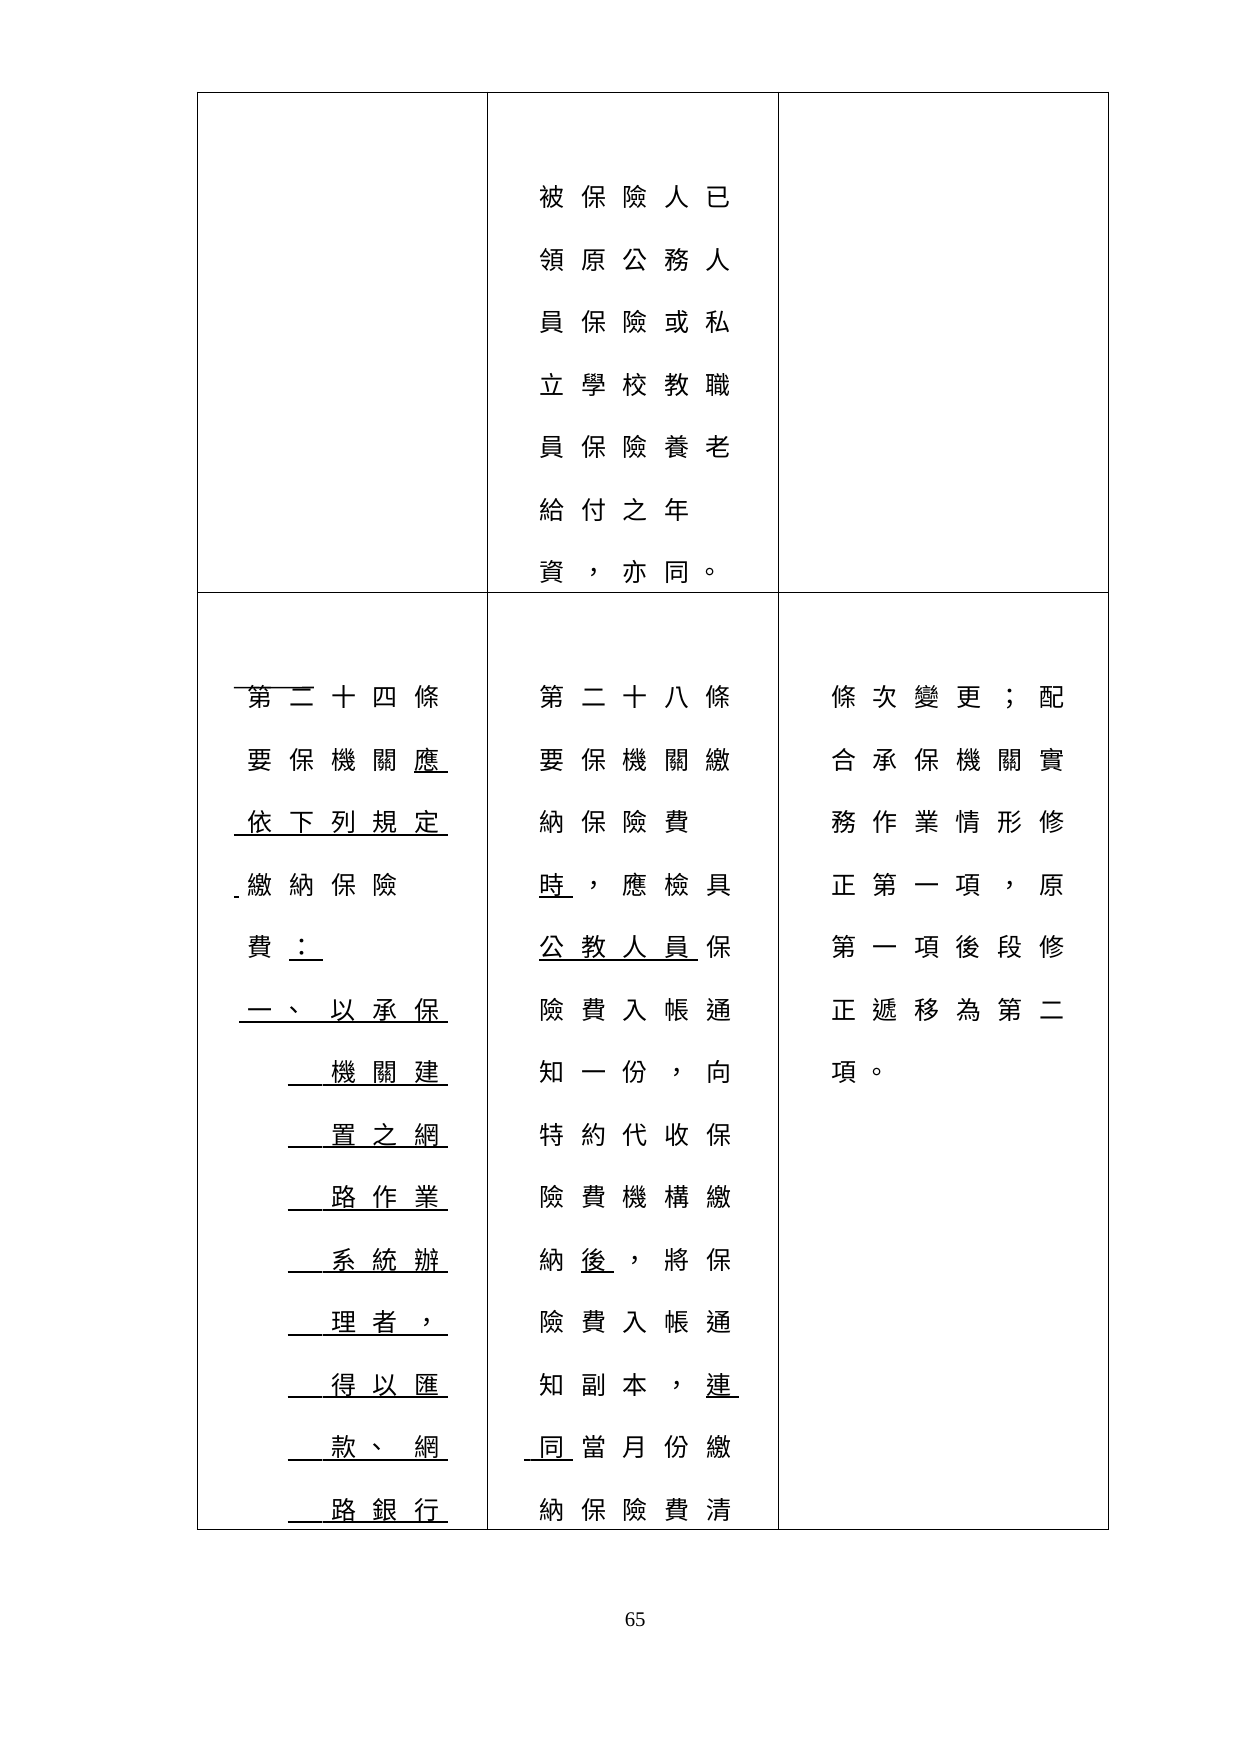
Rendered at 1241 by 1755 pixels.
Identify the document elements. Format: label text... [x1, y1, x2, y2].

table_cell 第二十四條 要保機關應依下列規定繳納保險費： 一、以承保機關建置之網路作業系統辦理者，得以匯款、網路銀行 [198, 593, 487, 1529]
table_cell 條次變更；配合承保機關實務作業情形修正第一項，原第一項後段修正遞移為第二項。 [779, 593, 1108, 1529]
table_cell [779, 93, 1108, 592]
table_cell 被保險人已領原公務人員保險或私立學校教職員保險養老給付之年資，亦同。 [488, 93, 778, 592]
table_cell [198, 93, 487, 592]
table_cell 第二十八條 要保機關繳納保險費時，應檢具公教人員保險費入帳通知一份，向特約代收保險費機構繳納後，將保險費入帳通知副本，連同當月份繳納保險費清 [488, 593, 778, 1529]
